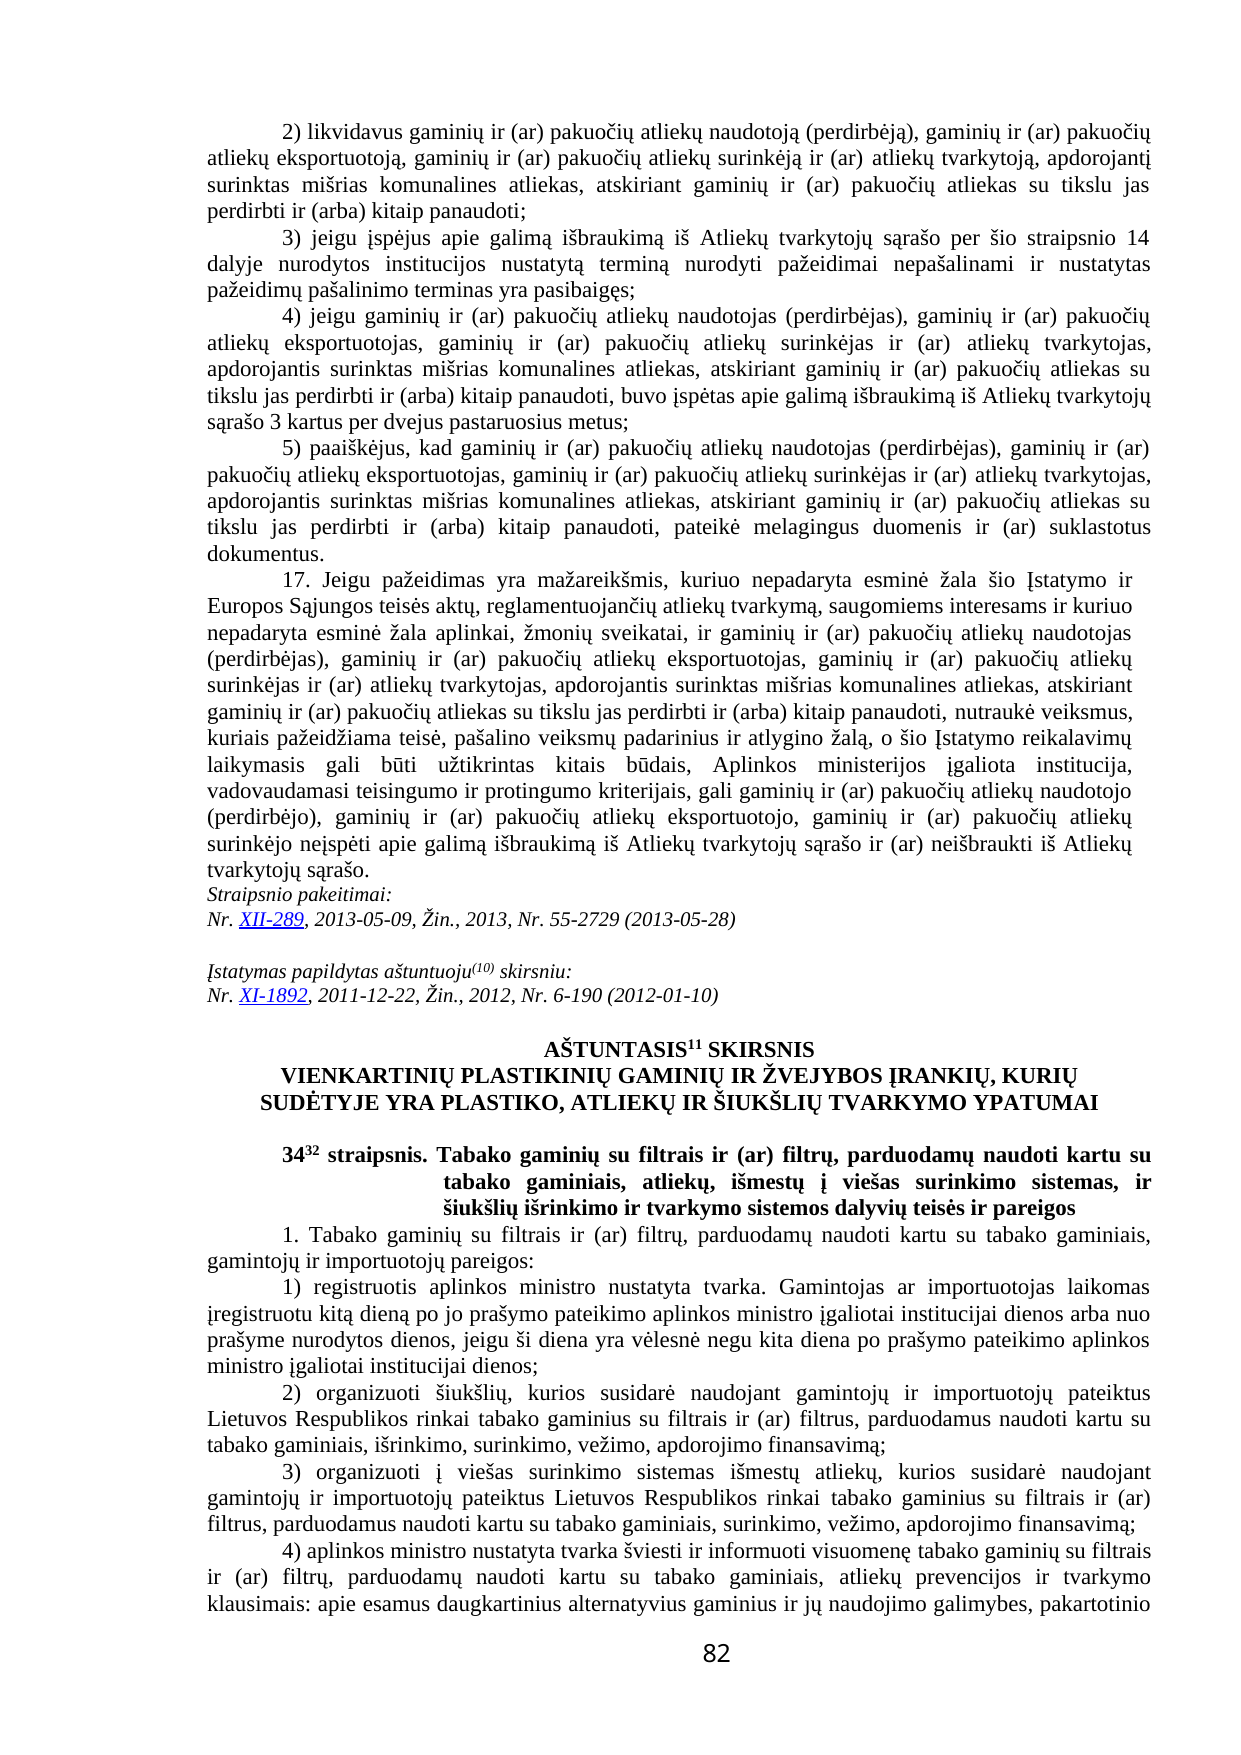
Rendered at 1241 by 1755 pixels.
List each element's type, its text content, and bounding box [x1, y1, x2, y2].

text AŠTUNTASIS11 SKIRSNIS [207, 1036, 1152, 1062]
text Vienkartinių plastikinių GAMINIŲ ir žvejybos įrankių, kurių [207, 1062, 1152, 1089]
text Nr. XI-1892, 2011-12-22, Žin., 2012, Nr. 6-190 (2012-01-10) [207, 983, 1152, 1007]
text 2) likvidavus gaminių ir (ar) pakuočių atliekų naudotoją (perdirbėją), gaminių ir (ar) pakuočių atliekų eksportuotoją, gaminių ir (ar) pakuočių atliekų surinkėją ir (ar) atliekų tvarkytoją, apdorojantį surinktas mišrias komunalines atliekas, atskiriant gaminių ir (ar) pakuočių atliekas su tikslu jas perdirbti ir (arba) kitaip panaudoti; [207, 118, 1152, 223]
text 3) jeigu įspėjus apie galimą išbraukimą iš Atliekų tvarkytojų sąrašo per šio straipsnio 14 dalyje nurodytos institucijos nustatytą terminą nurodyti pažeidimai nepašalinami ir nustatytas pažeidimų pašalinimo terminas yra pasibaigęs; [207, 223, 1152, 303]
text 17. Jeigu pažeidimas yra mažareikšmis, kuriuo nepadaryta esminė žala šio Įstatymo ir Europos Sąjungos teisės aktų, reglamentuojančių atliekų tvarkymą, saugomiems interesams ir kuriuo nepadaryta esminė žala aplinkai, žmonių sveikatai, ir gaminių ir (ar) pakuočių atliekų naudotojas (perdirbėjas), gaminių ir (ar) pakuočių atliekų eksportuotojas, gaminių ir (ar) pakuočių atliekų surinkėjas ir (ar) atliekų tvarkytojas, apdorojantis surinktas mišrias komunalines atliekas, atskiriant gaminių ir (ar) pakuočių atliekas su tikslu jas perdirbti ir (arba) kitaip panaudoti, nutraukė veiksmus, kuriais pažeidžiama teisė, pašalino veiksmų padarinius ir atlygino žalą, o šio Įstatymo reikalavimų laikymasis gali būti užtikrintas kitais būdais, Aplinkos ministerijos įgaliota institucija, vadovaudamasi teisingumo ir protingumo kriterijais, gali gaminių ir (ar) pakuočių atliekų naudotojo (perdirbėjo), gaminių ir (ar) pakuočių atliekų eksportuotojo, gaminių ir (ar) pakuočių atliekų surinkėjo neįspėti apie galimą išbraukimą iš Atliekų tvarkytojų sąrašo ir (ar) neišbraukti iš Atliekų tvarkytojų sąrašo. [207, 566, 1133, 882]
text 5) paaiškėjus, kad gaminių ir (ar) pakuočių atliekų naudotojas (perdirbėjas), gaminių ir (ar) pakuočių atliekų eksportuotojas, gaminių ir (ar) pakuočių atliekų surinkėjas ir (ar) atliekų tvarkytojas, apdorojantis surinktas mišrias komunalines atliekas, atskiriant gaminių ir (ar) pakuočių atliekas su tikslu jas perdirbti ir (arba) kitaip panaudoti, pateikė melagingus duomenis ir (ar) suklastotus dokumentus. [207, 434, 1152, 566]
text Įstatymas papildytas aštuntuoju(10) skirsniu: [207, 959, 1152, 983]
text sudėtyje yra plastiko, ATLIEKŲ ir šiukšlių TVARKYMO YPATUMAI [207, 1089, 1152, 1115]
text Nr. XII-289, 2013-05-09, Žin., 2013, Nr. 55-2729 (2013-05-28) [207, 906, 1152, 931]
text 4) aplinkos ministro nustatyta tvarka šviesti ir informuoti visuomenę tabako gaminių su filtrais ir (ar) filtrų, parduodamų naudoti kartu su tabako gaminiais, atliekų prevencijos ir tvarkymo klausimais: apie esamus daugkartinius alternatyvius gaminius ir jų naudojimo galimybes, pakartotinio [207, 1537, 1152, 1616]
text 2) organizuoti šiukšlių, kurios susidarė naudojant gamintojų ir importuotojų pateiktus Lietuvos Respublikos rinkai tabako gaminius su filtrais ir (ar) filtrus, parduodamus naudoti kartu su tabako gaminiais, išrinkimo, surinkimo, vežimo, apdorojimo finansavimą; [207, 1379, 1152, 1458]
text 1. Tabako gaminių su filtrais ir (ar) filtrų, parduodamų naudoti kartu su tabako gaminiais, gamintojų ir importuotojų pareigos: [207, 1221, 1152, 1273]
text 1) registruotis aplinkos ministro nustatyta tvarka. Gamintojas ar importuotojas laikomas įregistruotu kitą dieną po jo prašymo pateikimo aplinkos ministro įgaliotai institucijai dienos arba nuo prašyme nurodytos dienos, jeigu ši diena yra vėlesnė negu kita diena po prašymo pateikimo aplinkos ministro įgaliotai institucijai dienos; [207, 1273, 1152, 1379]
text Straipsnio pakeitimai: [207, 882, 1152, 906]
text 3432 straipsnis. Tabako gaminių su filtrais ir (ar) filtrų, parduodamų naudoti kartu su tabako gaminiais, atliekų, išmestų į viešas surinkimo sistemas, ir šiukšlių išrinkimo ir tvarkymo sistemos dalyvių teisės ir pareigos [282, 1142, 1152, 1221]
text 3) organizuoti į viešas surinkimo sistemas išmestų atliekų, kurios susidarė naudojant gamintojų ir importuotojų pateiktus Lietuvos Respublikos rinkai tabako gaminius su filtrais ir (ar) filtrus, parduodamus naudoti kartu su tabako gaminiais, surinkimo, vežimo, apdorojimo finansavimą; [207, 1458, 1152, 1537]
text 4) jeigu gaminių ir (ar) pakuočių atliekų naudotojas (perdirbėjas), gaminių ir (ar) pakuočių atliekų eksportuotojas, gaminių ir (ar) pakuočių atliekų surinkėjas ir (ar) atliekų tvarkytojas, apdorojantis surinktas mišrias komunalines atliekas, atskiriant gaminių ir (ar) pakuočių atliekas su tikslu jas perdirbti ir (arba) kitaip panaudoti, buvo įspėtas apie galimą išbraukimą iš Atliekų tvarkytojų sąrašo 3 kartus per dvejus pastaruosius metus; [207, 303, 1152, 434]
